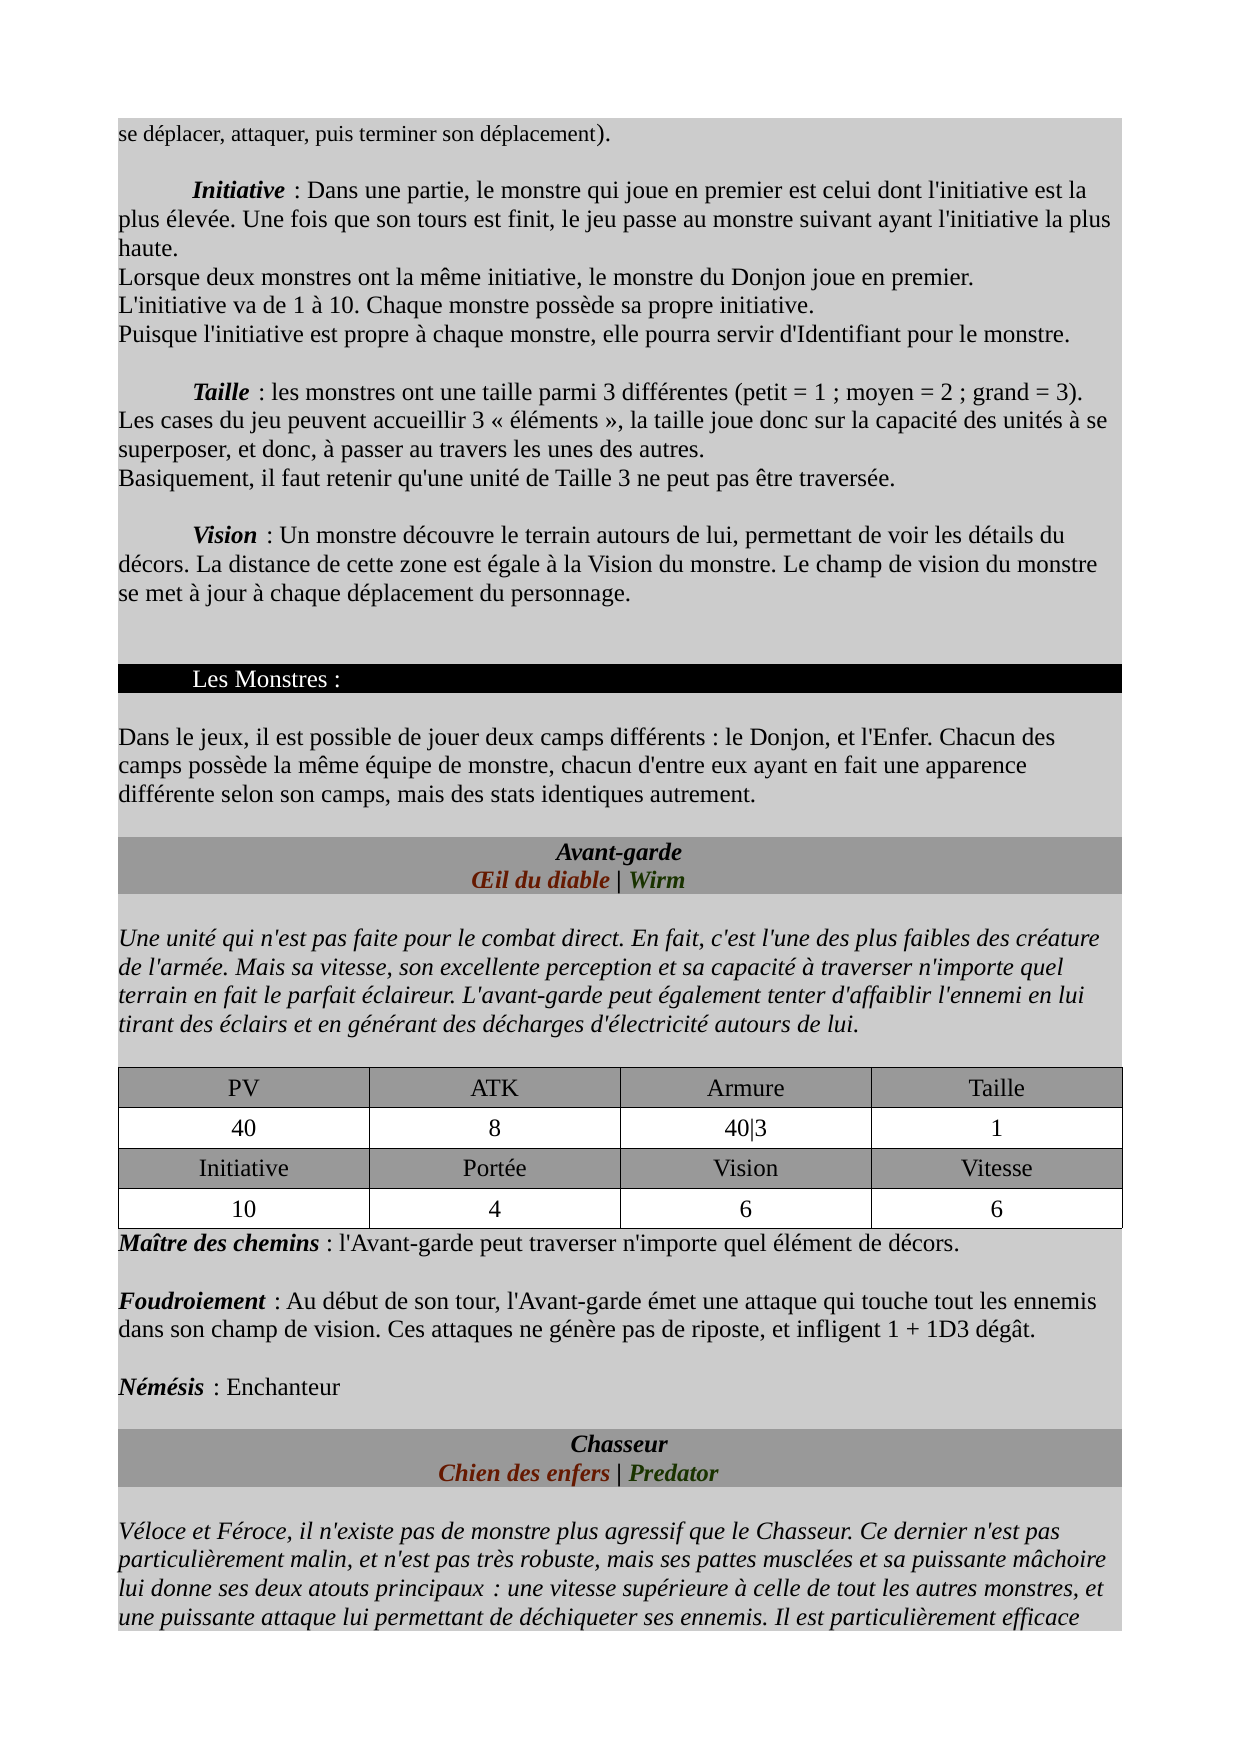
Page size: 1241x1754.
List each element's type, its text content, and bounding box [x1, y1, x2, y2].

text Vision : Un monstre découvre le terrain autours de lui, permettant de voir les détails du décors. La distance de cette zone est égale à la Vision du monstre. Le champ de vision du monstre se met à jour à chaque déplacement du personnage. [118, 521, 1122, 607]
text Véloce et Féroce, il n'existe pas de monstre plus agressif que le Chasseur. Ce dernier n'est pas particulièrement malin, et n'est pas très robuste, mais ses pattes musclées et sa puissante mâchoire lui donne ses deux atouts principaux : une vitesse supérieure à celle de tout les autres monstres, et une puissante attaque lui permettant de déchiqueter ses ennemis. Il est particulièrement efficace [118, 1516, 1122, 1631]
table_header Taille [872, 1068, 1122, 1107]
table_header PV [119, 1068, 369, 1107]
table_header Armure [621, 1068, 871, 1107]
table_cell 6 [872, 1189, 1122, 1228]
table_cell Initiative [119, 1149, 369, 1188]
text Chasseur [118, 1429, 1122, 1458]
text Basiquement, il faut retenir qu'une unité de Taille 3 ne peut pas être traversée. [118, 463, 1122, 492]
table_header ATK [370, 1068, 620, 1107]
table_cell Vitesse [872, 1149, 1122, 1188]
text Avant-garde [118, 837, 1122, 866]
table_cell 10 [119, 1189, 369, 1228]
text Dans le jeux, il est possible de jouer deux camps différents : le Donjon, et l'Enfer. Chacun des camps possède la même équipe de monstre, chacun d'entre eux ayant en fait une apparence différente selon son camps, mais des stats identiques autrement. [118, 722, 1122, 808]
text Taille : les monstres ont une taille parmi 3 différentes (petit = 1 ; moyen = 2 ; grand = 3). [118, 377, 1122, 406]
text Lorsque deux monstres ont la même initiative, le monstre du Donjon joue en premier. [118, 262, 1122, 291]
text Foudroiement : Au début de son tour, l'Avant-garde émet une attaque qui touche tout les ennemis dans son champ de vision. Ces attaques ne génère pas de riposte, et infligent 1 + 1D3 dégât. [118, 1286, 1122, 1343]
text se déplacer, attaquer, puis terminer son déplacement). [118, 118, 1122, 147]
text Maître des chemins : l'Avant-garde peut traverser n'importe quel élément de décors. [118, 1229, 1122, 1257]
text Initiative : Dans une partie, le monstre qui joue en premier est celui dont l'initiative est la plus élevée. Une fois que son tours est finit, le jeu passe au monstre suivant ayant l'initiative la plus haute. [118, 176, 1122, 262]
text L'initiative va de 1 à 10. Chaque monstre possède sa propre initiative. [118, 291, 1122, 319]
text Œil du diable | Wirm [118, 866, 1122, 894]
text Les Monstres : [118, 664, 1122, 693]
text Une unité qui n'est pas faite pour le combat direct. En fait, c'est l'une des plus faibles des créature de l'armée. Mais sa vitesse, son excellente perception et sa capacité à traverser n'importe quel terrain en fait le parfait éclaireur. L'avant-garde peut également tenter d'affaiblir l'ennemi en lui tirant des éclairs et en générant des décharges d'électricité autours de lui. [118, 923, 1122, 1038]
table_cell 8 [370, 1108, 620, 1147]
table_cell Vision [621, 1149, 871, 1188]
text Puisque l'initiative est propre à chaque monstre, elle pourra servir d'Identifiant pour le monstre. [118, 319, 1122, 348]
table_cell 4 [370, 1189, 620, 1228]
text Némésis : Enchanteur [118, 1372, 1122, 1401]
text Les cases du jeu peuvent accueillir 3 « éléments », la taille joue donc sur la capacité des unités à se superposer, et donc, à passer au travers les unes des autres. [118, 406, 1122, 463]
table_cell 1 [872, 1108, 1122, 1147]
table_cell 40 [119, 1108, 369, 1147]
table_cell 6 [621, 1189, 871, 1228]
table_cell Portée [370, 1149, 620, 1188]
table_cell 40|3 [621, 1108, 871, 1147]
text Chien des enfers | Predator [118, 1458, 1122, 1487]
